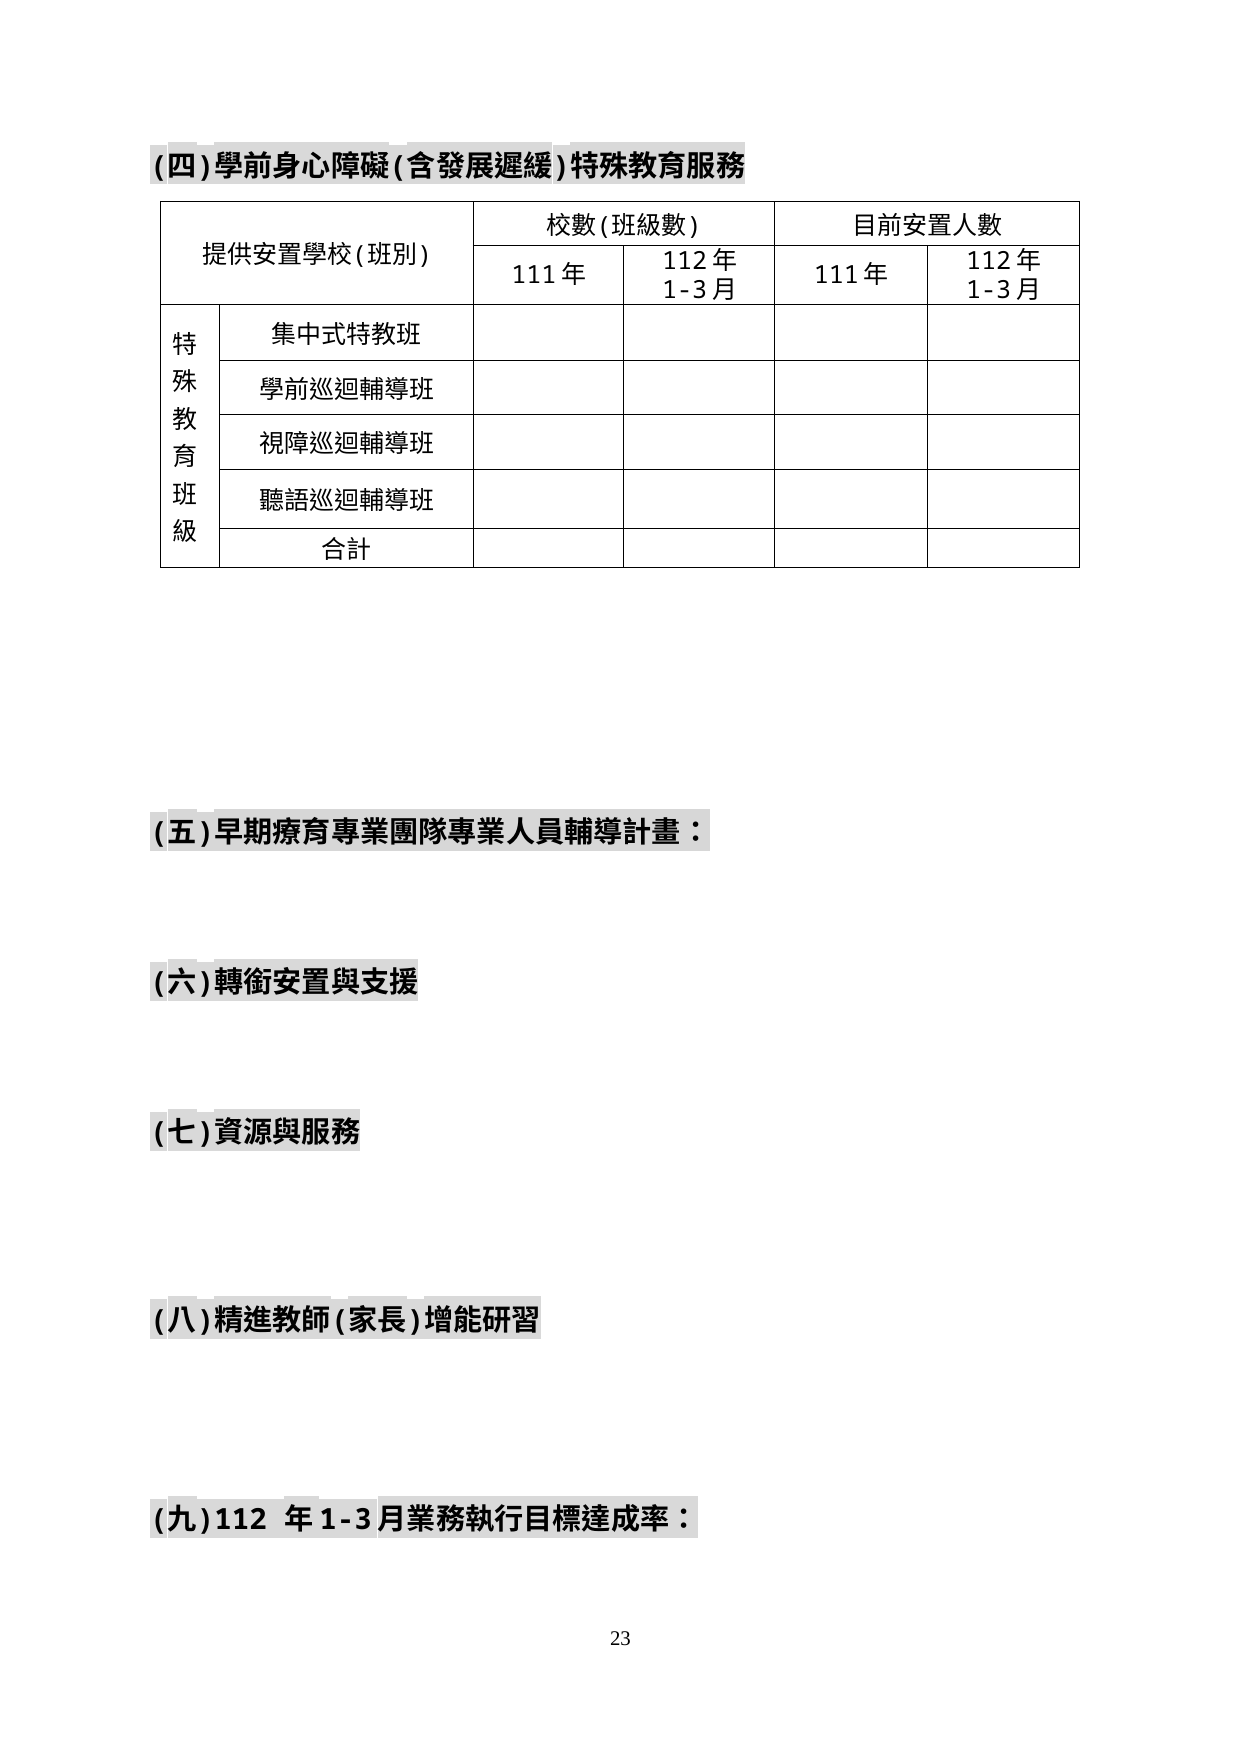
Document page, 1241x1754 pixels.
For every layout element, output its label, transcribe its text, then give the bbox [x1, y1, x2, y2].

text (五)早期療育專業團隊專業人員輔導計畫： [150, 793, 1087, 868]
table_cell [474, 415, 623, 469]
table_cell [624, 470, 774, 528]
table_cell [775, 305, 927, 360]
table_cell [624, 305, 774, 360]
table_cell [474, 470, 623, 528]
table_cell 111年 [775, 246, 927, 304]
table_cell [775, 361, 927, 413]
table_cell 112年 1-3月 [624, 246, 774, 304]
text (九)112 年1-3月業務執行目標達成率： [150, 1479, 1090, 1554]
table_header 提供安置學校(班別) [161, 202, 473, 304]
table_cell 111年 [474, 246, 623, 304]
table_cell [775, 529, 927, 567]
table_cell 聽語巡迴輔導班 [220, 470, 473, 528]
table_cell [624, 415, 774, 469]
text (八)精進教師(家長)增能研習 [150, 1280, 1090, 1355]
table_cell [775, 415, 927, 469]
table_cell 學前巡迴輔導班 [220, 361, 473, 413]
table_cell 特殊教育班級 [161, 305, 219, 567]
text (四)學前身心障礙(含發展遲緩)特殊教育服務 [150, 126, 1090, 201]
table_cell [624, 361, 774, 413]
table_header 校數(班級數) [474, 202, 774, 245]
table_cell [474, 305, 623, 360]
table_cell 視障巡迴輔導班 [220, 415, 473, 469]
table_cell 合計 [220, 529, 473, 567]
table_cell [928, 415, 1079, 469]
table_cell 集中式特教班 [220, 305, 473, 360]
table_cell [928, 305, 1079, 360]
text (七)資源與服務 [150, 1093, 1090, 1168]
table_cell 112年 1-3月 [928, 246, 1079, 304]
table_cell [928, 361, 1079, 413]
table_cell [775, 470, 927, 528]
table_cell [928, 529, 1079, 567]
table_cell [624, 529, 774, 567]
table_cell [474, 361, 623, 413]
table_cell [474, 529, 623, 567]
table_header 目前安置人數 [775, 202, 1079, 245]
table_cell [928, 470, 1079, 528]
text (六)轉銜安置與支援 [150, 943, 1090, 1018]
